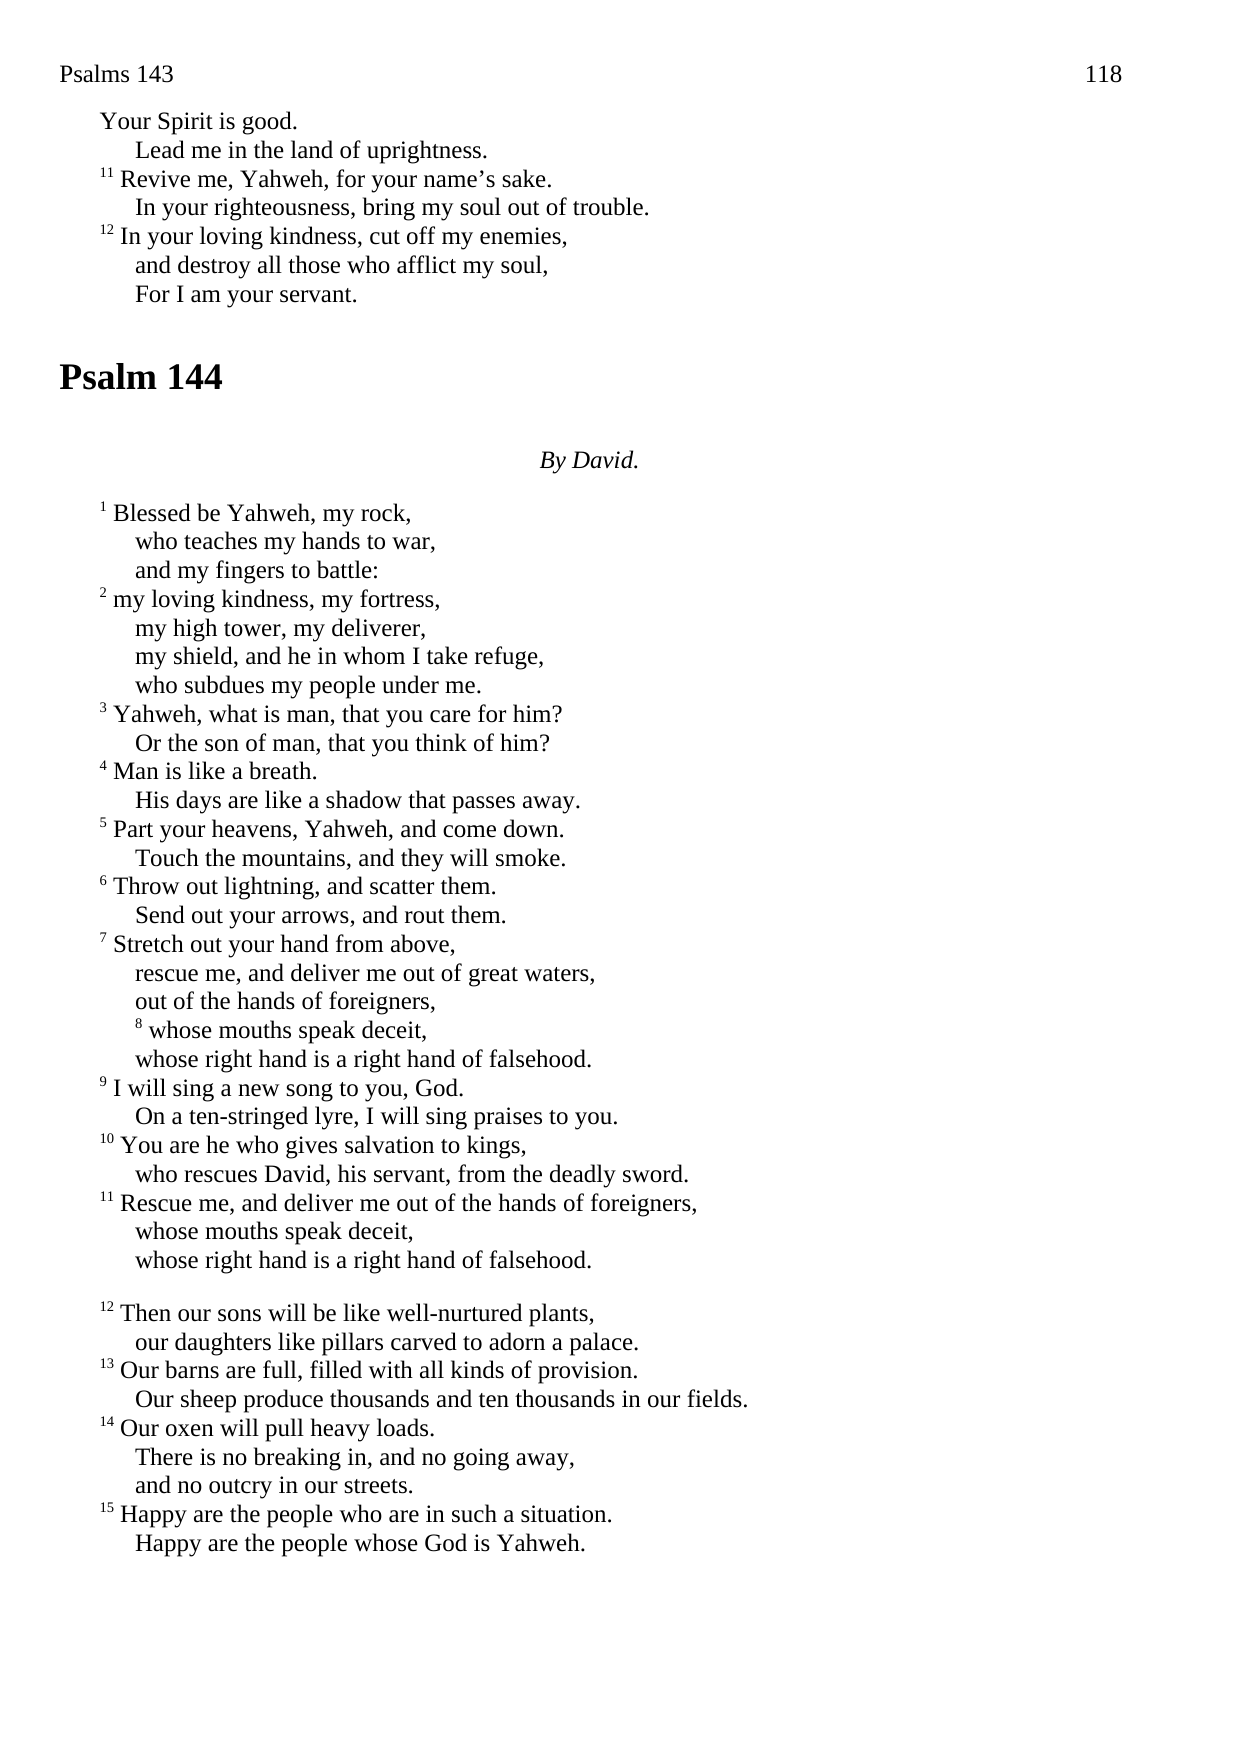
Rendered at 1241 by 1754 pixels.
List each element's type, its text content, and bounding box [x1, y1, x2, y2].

text our daughters like pillars carved to adorn a palace. [135, 1327, 1122, 1355]
text my shield, and he in whom I take refuge, [135, 641, 1122, 670]
text On a ten-stringed lyre, I will sing praises to you. [135, 1101, 1122, 1130]
text Or the son of man, that you think of him? [135, 728, 1122, 756]
text my high tower, my deliverer, [135, 613, 1122, 641]
text 11 Revive me, Yahweh, for your name’s sake. [99, 164, 1122, 192]
text Psalm 144 [59, 355, 1122, 398]
text 9 I will sing a new song to you, God. [99, 1073, 1122, 1101]
text 10 You are he who gives salvation to kings, [99, 1130, 1122, 1159]
text 4 Man is like a breath. [99, 756, 1122, 785]
text 15 Happy are the people who are in such a situation. [99, 1499, 1122, 1528]
text 7 Stretch out your hand from above, [99, 929, 1122, 958]
text whose mouths speak deceit, [135, 1216, 1122, 1245]
text Touch the mountains, and they will smoke. [135, 843, 1122, 871]
text 14 Our oxen will pull heavy loads. [99, 1413, 1122, 1442]
text By David. [59, 445, 1122, 474]
text Your Spirit is good. [99, 106, 1122, 135]
text and my fingers to battle: [135, 555, 1122, 584]
text who subdues my people under me. [135, 670, 1122, 699]
text 8 whose mouths speak deceit, [135, 1015, 1122, 1044]
text who rescues David, his servant, from the deadly sword. [135, 1159, 1122, 1188]
text and destroy all those who afflict my soul, [135, 250, 1122, 279]
text 12 Then our sons will be like well-nurtured plants, [99, 1298, 1122, 1327]
text whose right hand is a right hand of falsehood. [135, 1245, 1122, 1274]
text Our sheep produce thousands and ten thousands in our fields. [135, 1384, 1122, 1413]
text Lead me in the land of uprightness. [135, 135, 1122, 164]
text There is no breaking in, and no going away, [135, 1442, 1122, 1470]
text 2 my loving kindness, my fortress, [99, 584, 1122, 613]
text 1 Blessed be Yahweh, my rock, [99, 498, 1122, 526]
text out of the hands of foreigners, [135, 986, 1122, 1015]
text 12 In your loving kindness, cut off my enemies, [99, 221, 1122, 250]
text Send out your arrows, and rout them. [135, 900, 1122, 929]
text whose right hand is a right hand of falsehood. [135, 1044, 1122, 1073]
text 3 Yahweh, what is man, that you care for him? [99, 699, 1122, 728]
text For I am your servant. [135, 279, 1122, 307]
text His days are like a shadow that passes away. [135, 785, 1122, 814]
text and no outcry in our streets. [135, 1470, 1122, 1499]
text 6 Throw out lightning, and scatter them. [99, 871, 1122, 900]
text rescue me, and deliver me out of great waters, [135, 958, 1122, 986]
text In your righteousness, bring my soul out of trouble. [135, 192, 1122, 221]
text 11 Rescue me, and deliver me out of the hands of foreigners, [99, 1188, 1122, 1216]
text 5 Part your heavens, Yahweh, and come down. [99, 814, 1122, 843]
text 13 Our barns are full, filled with all kinds of provision. [99, 1355, 1122, 1384]
text Happy are the people whose God is Yahweh. [135, 1528, 1122, 1557]
text who teaches my hands to war, [135, 526, 1122, 555]
